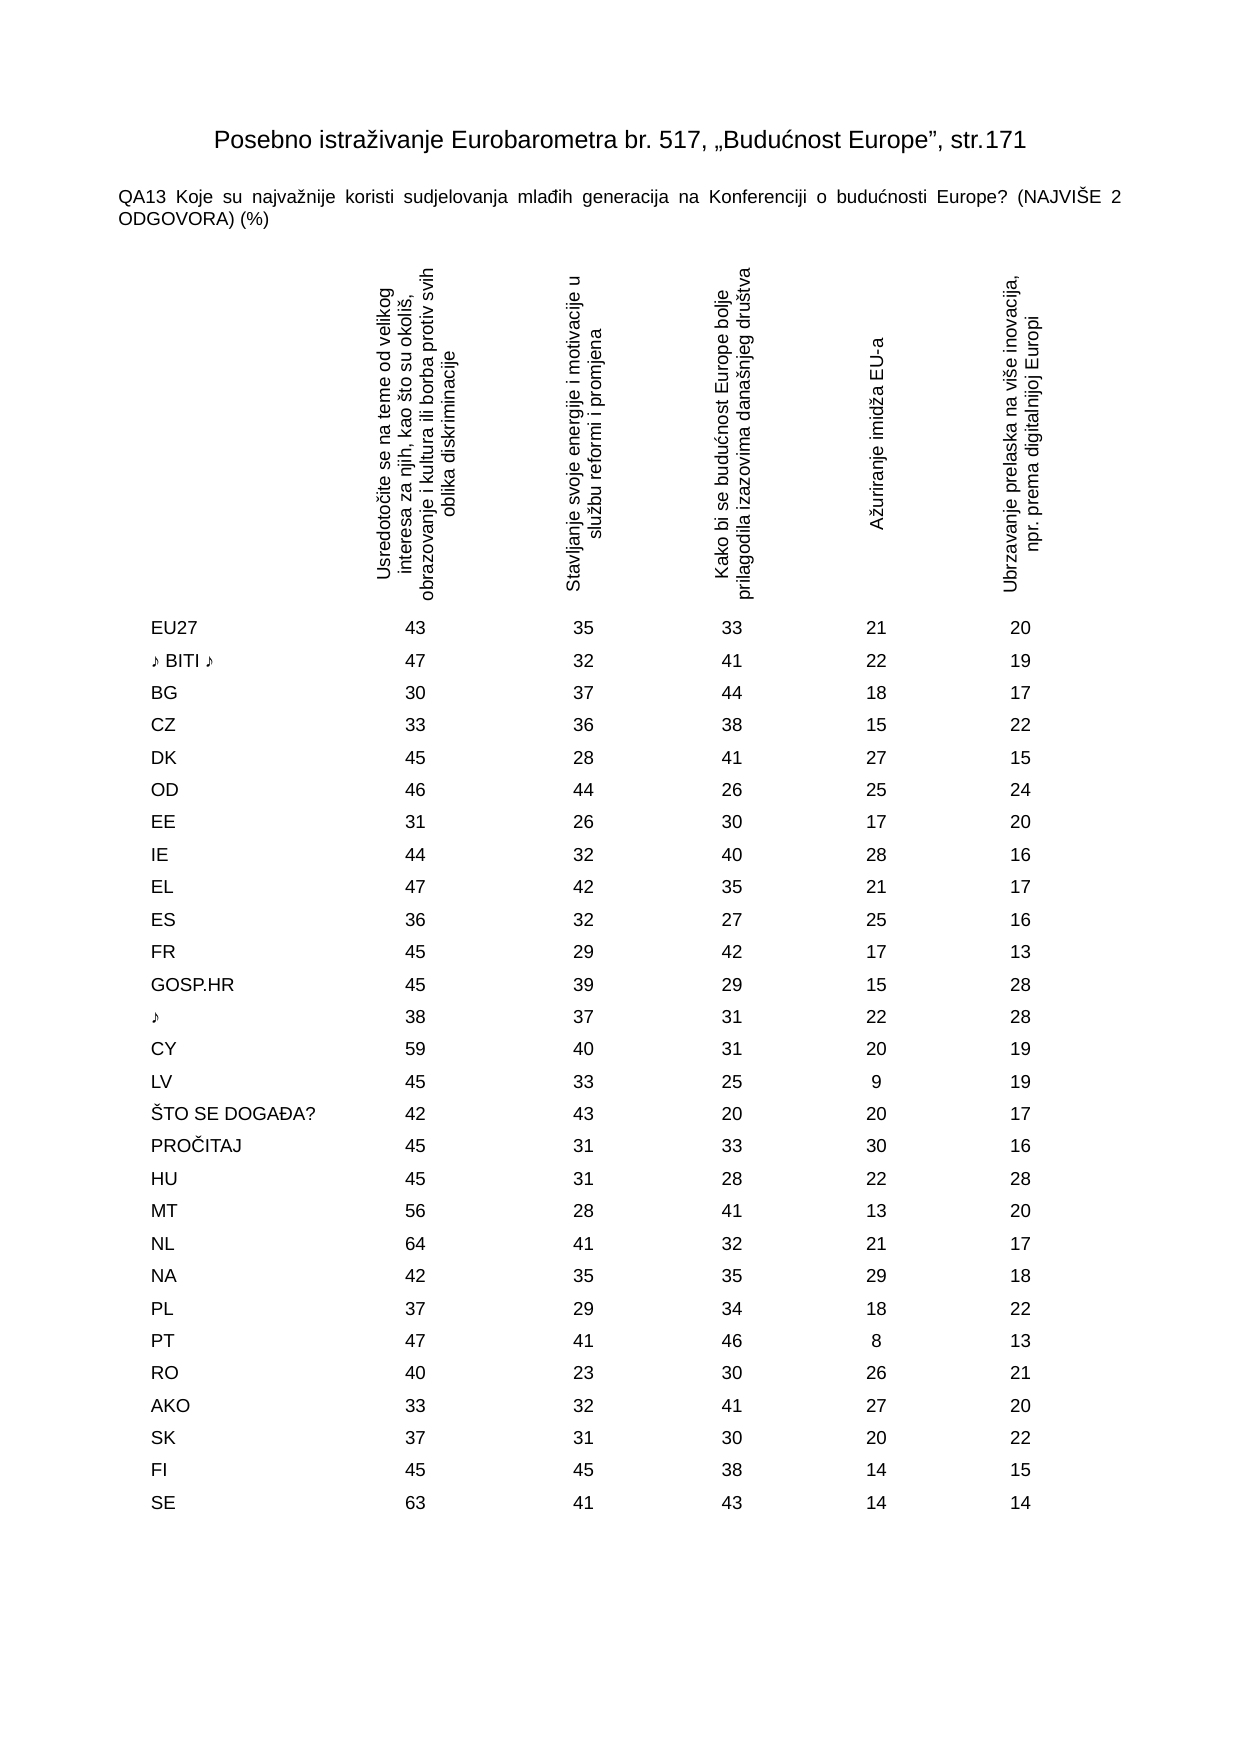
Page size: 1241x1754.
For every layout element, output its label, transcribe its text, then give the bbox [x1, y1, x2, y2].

table_cell 63 [324, 1486, 507, 1519]
table_cell 37 [324, 1292, 507, 1324]
table_cell 17 [948, 1098, 1093, 1130]
table_cell 9 [804, 1065, 948, 1097]
table_cell 20 [804, 1033, 948, 1065]
table_cell ŠTO SE DOGAĐA? [148, 1098, 323, 1130]
table_cell 25 [804, 774, 948, 806]
table_cell 27 [660, 903, 804, 936]
table_cell 19 [948, 1065, 1093, 1097]
table_cell BG [148, 676, 323, 709]
table_cell 15 [948, 1454, 1093, 1486]
table_cell 31 [324, 806, 507, 838]
table_cell 42 [324, 1098, 507, 1130]
table_cell 35 [507, 1260, 660, 1292]
table_cell 22 [948, 709, 1093, 741]
table_cell 43 [507, 1098, 660, 1130]
table_cell 18 [804, 676, 948, 709]
table_cell SE [148, 1486, 323, 1519]
table_cell 42 [507, 871, 660, 903]
table_cell 17 [948, 1227, 1093, 1259]
table_cell 27 [804, 741, 948, 773]
table_cell 38 [660, 709, 804, 741]
table_cell 28 [948, 1162, 1093, 1195]
table_cell 22 [804, 1000, 948, 1033]
table_cell 14 [804, 1454, 948, 1486]
table_cell 31 [660, 1000, 804, 1033]
table_cell 20 [948, 1195, 1093, 1227]
table_cell 29 [804, 1260, 948, 1292]
table_cell 45 [507, 1454, 660, 1486]
table_cell 22 [948, 1292, 1093, 1324]
table_cell 30 [324, 676, 507, 709]
table_cell NA [148, 1260, 323, 1292]
table_cell 30 [660, 806, 804, 838]
table_cell FI [148, 1454, 323, 1486]
table_cell 56 [324, 1195, 507, 1227]
table_cell SK [148, 1421, 323, 1454]
table_cell 35 [660, 871, 804, 903]
table_cell 15 [948, 741, 1093, 773]
table_cell PT [148, 1324, 323, 1357]
table_cell EE [148, 806, 323, 838]
table_cell 38 [324, 1000, 507, 1033]
table_cell 20 [948, 612, 1093, 644]
table_cell 43 [660, 1486, 804, 1519]
table_cell 32 [660, 1227, 804, 1259]
table_cell 34 [660, 1292, 804, 1324]
table_cell 47 [324, 871, 507, 903]
table_cell 43 [324, 612, 507, 644]
table_header Ažuriranje imidža EU-a [804, 257, 948, 612]
table_cell 28 [804, 838, 948, 871]
table_cell 45 [324, 741, 507, 773]
table_cell 13 [804, 1195, 948, 1227]
table_cell 23 [507, 1357, 660, 1389]
table_cell 16 [948, 903, 1093, 936]
table_cell 13 [948, 936, 1093, 968]
table_cell 13 [948, 1324, 1093, 1357]
table_cell OD [148, 774, 323, 806]
table_cell 31 [507, 1162, 660, 1195]
table_cell EU27 [148, 612, 323, 644]
table_cell CZ [148, 709, 323, 741]
table_cell 47 [324, 644, 507, 676]
table_cell 31 [507, 1421, 660, 1454]
table_cell 37 [324, 1421, 507, 1454]
table_cell 24 [948, 774, 1093, 806]
table_cell ES [148, 903, 323, 936]
table_cell 16 [948, 838, 1093, 871]
table_cell 28 [948, 968, 1093, 1000]
table_cell 21 [804, 1227, 948, 1259]
table_cell 20 [804, 1098, 948, 1130]
table_cell CY [148, 1033, 323, 1065]
table_cell 44 [324, 838, 507, 871]
table_cell 44 [507, 774, 660, 806]
table_cell 46 [324, 774, 507, 806]
table_cell 33 [507, 1065, 660, 1097]
table_cell 17 [804, 806, 948, 838]
text QA13 Koje su najvažnije koristi sudjelovanja mlađih generacija na Konferenciji o budućnosti Europe? (NAJVIŠE 2 ODGOVORA) (%) [118, 186, 1122, 229]
table_cell 20 [948, 1389, 1093, 1421]
table_cell DK [148, 741, 323, 773]
table_cell 25 [660, 1065, 804, 1097]
table_cell 17 [804, 936, 948, 968]
table_cell 40 [324, 1357, 507, 1389]
table_cell 41 [660, 1195, 804, 1227]
table_cell 42 [660, 936, 804, 968]
table_cell 17 [948, 676, 1093, 709]
table_cell 17 [948, 871, 1093, 903]
table_cell 28 [507, 1195, 660, 1227]
table_cell 31 [507, 1130, 660, 1162]
table_cell 41 [660, 741, 804, 773]
table_cell EL [148, 871, 323, 903]
table_cell 45 [324, 1162, 507, 1195]
table_cell 21 [804, 871, 948, 903]
table_cell 26 [804, 1357, 948, 1389]
table_cell 33 [324, 709, 507, 741]
table_cell 32 [507, 1389, 660, 1421]
table_cell 33 [660, 612, 804, 644]
table_cell 41 [660, 1389, 804, 1421]
table_cell 36 [507, 709, 660, 741]
table_cell 18 [804, 1292, 948, 1324]
table_cell 29 [660, 968, 804, 1000]
table_cell 59 [324, 1033, 507, 1065]
table_cell 42 [324, 1260, 507, 1292]
table_cell 29 [507, 936, 660, 968]
table_cell 30 [660, 1357, 804, 1389]
table_cell 30 [804, 1130, 948, 1162]
table_header Stavljanje svoje energije i motivacije u službu reformi i promjena [507, 257, 660, 612]
table_cell 32 [507, 838, 660, 871]
table_cell 22 [804, 644, 948, 676]
table_cell 45 [324, 1454, 507, 1486]
table_cell 8 [804, 1324, 948, 1357]
table_cell 45 [324, 968, 507, 1000]
table_cell 29 [507, 1292, 660, 1324]
table_cell RO [148, 1357, 323, 1389]
table_cell 26 [507, 806, 660, 838]
table_cell HU [148, 1162, 323, 1195]
table_cell 41 [507, 1486, 660, 1519]
table_cell 19 [948, 1033, 1093, 1065]
table_cell 40 [507, 1033, 660, 1065]
table_cell 33 [324, 1389, 507, 1421]
table_cell 46 [660, 1324, 804, 1357]
table_cell 37 [507, 676, 660, 709]
table_cell 16 [948, 1130, 1093, 1162]
table_cell 25 [804, 903, 948, 936]
table_header Usredotočite se na teme od velikog interesa za njih, kao što su okoliš, obrazovanje i kultura ili borba protiv svih oblika diskriminacije [324, 257, 507, 612]
table_cell 44 [660, 676, 804, 709]
table_cell 28 [660, 1162, 804, 1195]
table_cell 31 [660, 1033, 804, 1065]
table_cell 33 [660, 1130, 804, 1162]
table_cell 14 [804, 1486, 948, 1519]
table_cell 14 [948, 1486, 1093, 1519]
table_cell 21 [948, 1357, 1093, 1389]
table_header [148, 257, 323, 612]
table_cell 35 [507, 612, 660, 644]
table_cell 45 [324, 1130, 507, 1162]
table_cell 27 [804, 1389, 948, 1421]
table_cell 47 [324, 1324, 507, 1357]
table_cell 39 [507, 968, 660, 1000]
table_cell 41 [507, 1324, 660, 1357]
table_cell ♪ [148, 1000, 323, 1033]
table_cell 20 [804, 1421, 948, 1454]
table_cell 18 [948, 1260, 1093, 1292]
table_cell ♪ BITI ♪ [148, 644, 323, 676]
table_cell 28 [948, 1000, 1093, 1033]
table_cell FR [148, 936, 323, 968]
table_cell 22 [948, 1421, 1093, 1454]
table_header Ubrzavanje prelaska na više inovacija, npr. prema digitalnijoj Europi [948, 257, 1093, 612]
table_cell 37 [507, 1000, 660, 1033]
table_cell 19 [948, 644, 1093, 676]
table_cell 30 [660, 1421, 804, 1454]
table_cell 26 [660, 774, 804, 806]
table_cell 41 [660, 644, 804, 676]
table_cell 15 [804, 709, 948, 741]
table_cell LV [148, 1065, 323, 1097]
table_cell GOSP.HR [148, 968, 323, 1000]
table_cell 28 [507, 741, 660, 773]
table_cell 35 [660, 1260, 804, 1292]
table_cell 64 [324, 1227, 507, 1259]
table_cell 36 [324, 903, 507, 936]
table_cell 45 [324, 936, 507, 968]
table_cell 45 [324, 1065, 507, 1097]
table_cell 21 [804, 612, 948, 644]
table_cell AKO [148, 1389, 323, 1421]
table_cell PROČITAJ [148, 1130, 323, 1162]
table_cell 40 [660, 838, 804, 871]
table_cell NL [148, 1227, 323, 1259]
table_cell 38 [660, 1454, 804, 1486]
table_cell IE [148, 838, 323, 871]
table_header Kako bi se budućnost Europe bolje prilagodila izazovima današnjeg društva [660, 257, 804, 612]
table_cell 15 [804, 968, 948, 1000]
table_cell 20 [660, 1098, 804, 1130]
table_cell 22 [804, 1162, 948, 1195]
table_cell PL [148, 1292, 323, 1324]
table_cell 20 [948, 806, 1093, 838]
table_cell MT [148, 1195, 323, 1227]
table_cell 41 [507, 1227, 660, 1259]
table_cell 32 [507, 644, 660, 676]
table_cell 32 [507, 903, 660, 936]
